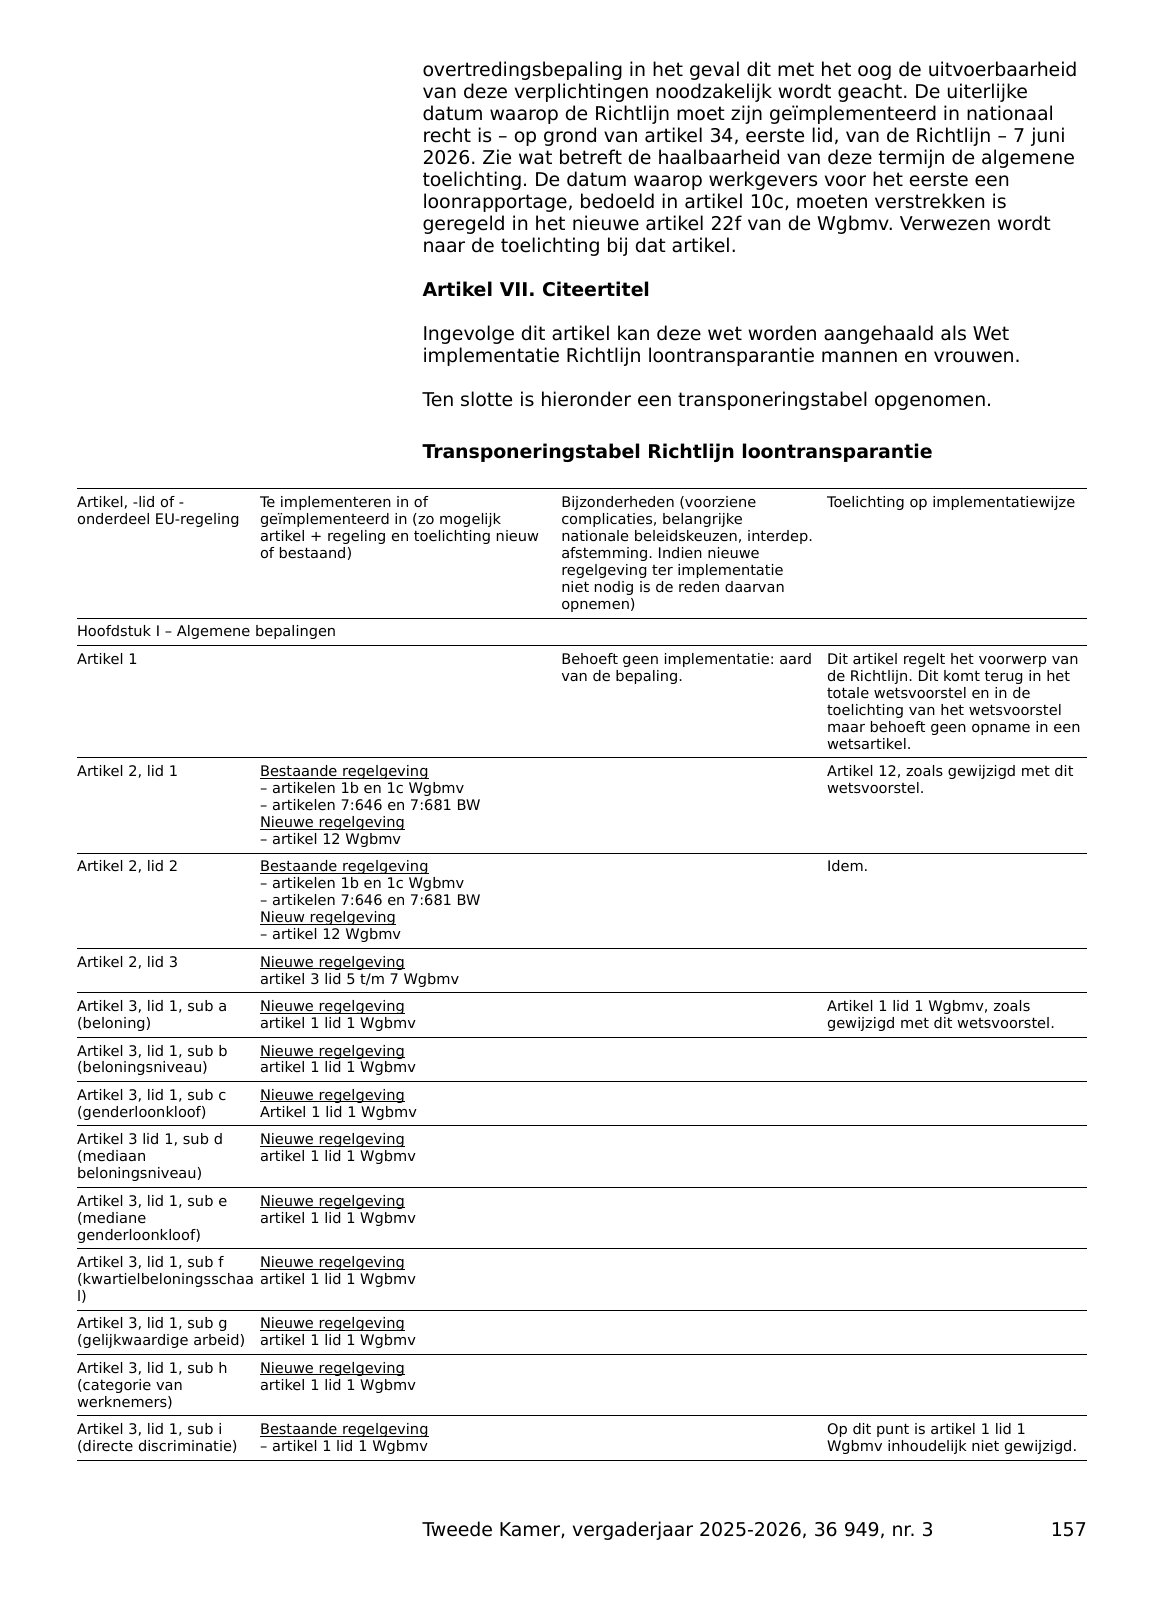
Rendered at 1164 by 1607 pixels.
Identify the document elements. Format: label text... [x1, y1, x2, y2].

table_cell [555, 854, 821, 948]
table_cell [555, 993, 821, 1037]
text Ingevolge dit artikel kan deze wet worden aangehaald als Wet implementatie Richtlijn loontransparantie mannen en vrouwen. [422, 323, 1087, 367]
table_cell Bestaande regelgeving – artikel 1 lid 1 Wgbmv [254, 1416, 555, 1459]
table_header Artikel, -lid of -onderdeel EU-regeling [77, 489, 254, 618]
table_cell [555, 1249, 821, 1309]
table_header Toelichting op implementatiewijze [821, 489, 1087, 618]
table_cell Nieuwe regelgeving artikel 1 lid 1 Wgbmv [254, 1355, 555, 1415]
table_cell [555, 1188, 821, 1248]
table_cell Artikel 2, lid 2 [77, 854, 254, 948]
subtitle Artikel VII. Citeertitel [422, 279, 1087, 301]
table_cell Artikel 3, lid 1, sub i (directe discriminatie) [77, 1416, 254, 1459]
table_cell [821, 1311, 1087, 1354]
table_cell Nieuwe regelgeving artikel 1 lid 1 Wgbmv [254, 1188, 555, 1248]
table_cell [821, 1126, 1087, 1187]
table_cell Artikel 2, lid 1 [77, 758, 254, 853]
table_cell Nieuwe regelgeving artikel 1 lid 1 Wgbmv [254, 1249, 555, 1309]
table_cell [821, 1249, 1087, 1309]
table_cell Artikel 1 lid 1 Wgbmv, zoals gewijzigd met dit wetsvoorstel. [821, 993, 1087, 1037]
subtitle Transponeringstabel Richtlijn loontransparantie [422, 441, 1087, 463]
table_cell Behoeft geen implementatie: aard van de bepaling. [555, 646, 821, 757]
table_header Te implementeren in of geïmplementeerd in (zo mogelijk artikel + regeling en toelichting nieuw of bestaand) [254, 489, 555, 618]
table_cell [555, 1416, 821, 1459]
table_cell Nieuwe regelgeving artikel 1 lid 1 Wgbmv [254, 1126, 555, 1187]
table_cell Artikel 3, lid 1, sub h (categorie van werknemers) [77, 1355, 254, 1415]
table_cell Nieuwe regelgeving artikel 3 lid 5 t/m 7 Wgbmv [254, 949, 555, 992]
table_cell Nieuwe regelgeving artikel 1 lid 1 Wgbmv [254, 993, 555, 1037]
table_cell Hoofdstuk I – Algemene bepalingen [77, 619, 1087, 645]
table_cell [555, 1355, 821, 1415]
table_cell [555, 1126, 821, 1187]
table_cell [254, 646, 555, 757]
table_cell Nieuwe regelgeving artikel 1 lid 1 Wgbmv [254, 1038, 555, 1081]
table_cell Nieuwe regelgeving Artikel 1 lid 1 Wgbmv [254, 1082, 555, 1125]
text overtredingsbepaling in het geval dit met het oog de uitvoerbaarheid van deze verplichtingen noodzakelijk wordt geacht. De uiterlijke datum waarop de Richtlijn moet zijn geïmplementeerd in nationaal recht is – op grond van artikel 34, eerste lid, van de Richtlijn – 7 juni 2026. Zie wat betreft de haalbaarheid van deze termijn de algemene toelichting. De datum waarop werkgevers voor het eerste een loonrapportage, bedoeld in artikel 10c, moeten verstrekken is geregeld in het nieuwe artikel 22f van de Wgbmv. Verwezen wordt naar de toelichting bij dat artikel. [422, 59, 1087, 257]
table_cell [821, 949, 1087, 992]
table_cell [555, 1038, 821, 1081]
table_cell Artikel 12, zoals gewijzigd met dit wetsvoorstel. [821, 758, 1087, 853]
table_cell Artikel 3, lid 1, sub c (genderloonkloof) [77, 1082, 254, 1125]
table_cell Op dit punt is artikel 1 lid 1 Wgbmv inhoudelijk niet gewijzigd. [821, 1416, 1087, 1459]
table_cell Artikel 2, lid 3 [77, 949, 254, 992]
table_cell Dit artikel regelt het voorwerp van de Richtlijn. Dit komt terug in het totale wetsvoorstel en in de toelichting van het wetsvoorstel maar behoeft geen opname in een wetsartikel. [821, 646, 1087, 757]
table_cell Bestaande regelgeving – artikelen 1b en 1c Wgbmv – artikelen 7:646 en 7:681 BW Nieuw regelgeving – artikel 12 Wgbmv [254, 854, 555, 948]
table_cell [821, 1082, 1087, 1125]
table_cell Artikel 3, lid 1, sub g (gelijkwaardige arbeid) [77, 1311, 254, 1354]
table_cell Artikel 1 [77, 646, 254, 757]
table_header Bijzonderheden (voorziene complicaties, belangrijke nationale beleidskeuzen, interdep. afstemming. Indien nieuwe regelgeving ter implementatie niet nodig is de reden daarvan opnemen) [555, 489, 821, 618]
table_cell Artikel 3, lid 1, sub f (kwartielbeloningsschaal) [77, 1249, 254, 1309]
table_cell [555, 1082, 821, 1125]
table_cell Artikel 3 lid 1, sub d (mediaan beloningsniveau) [77, 1126, 254, 1187]
table_cell [555, 1311, 821, 1354]
table_cell Artikel 3, lid 1, sub a (beloning) [77, 993, 254, 1037]
table_cell Idem. [821, 854, 1087, 948]
table_cell Nieuwe regelgeving artikel 1 lid 1 Wgbmv [254, 1311, 555, 1354]
table_cell [555, 758, 821, 853]
table_cell Artikel 3, lid 1, sub b (beloningsniveau) [77, 1038, 254, 1081]
table_cell Artikel 3, lid 1, sub e (mediane genderloonkloof) [77, 1188, 254, 1248]
table_cell Bestaande regelgeving – artikelen 1b en 1c Wgbmv – artikelen 7:646 en 7:681 BW Nieuwe regelgeving – artikel 12 Wgbmv [254, 758, 555, 853]
text Ten slotte is hieronder een transponeringstabel opgenomen. [422, 389, 1087, 411]
table_cell [821, 1188, 1087, 1248]
table_cell [821, 1355, 1087, 1415]
table_cell [821, 1038, 1087, 1081]
table_cell [555, 949, 821, 992]
